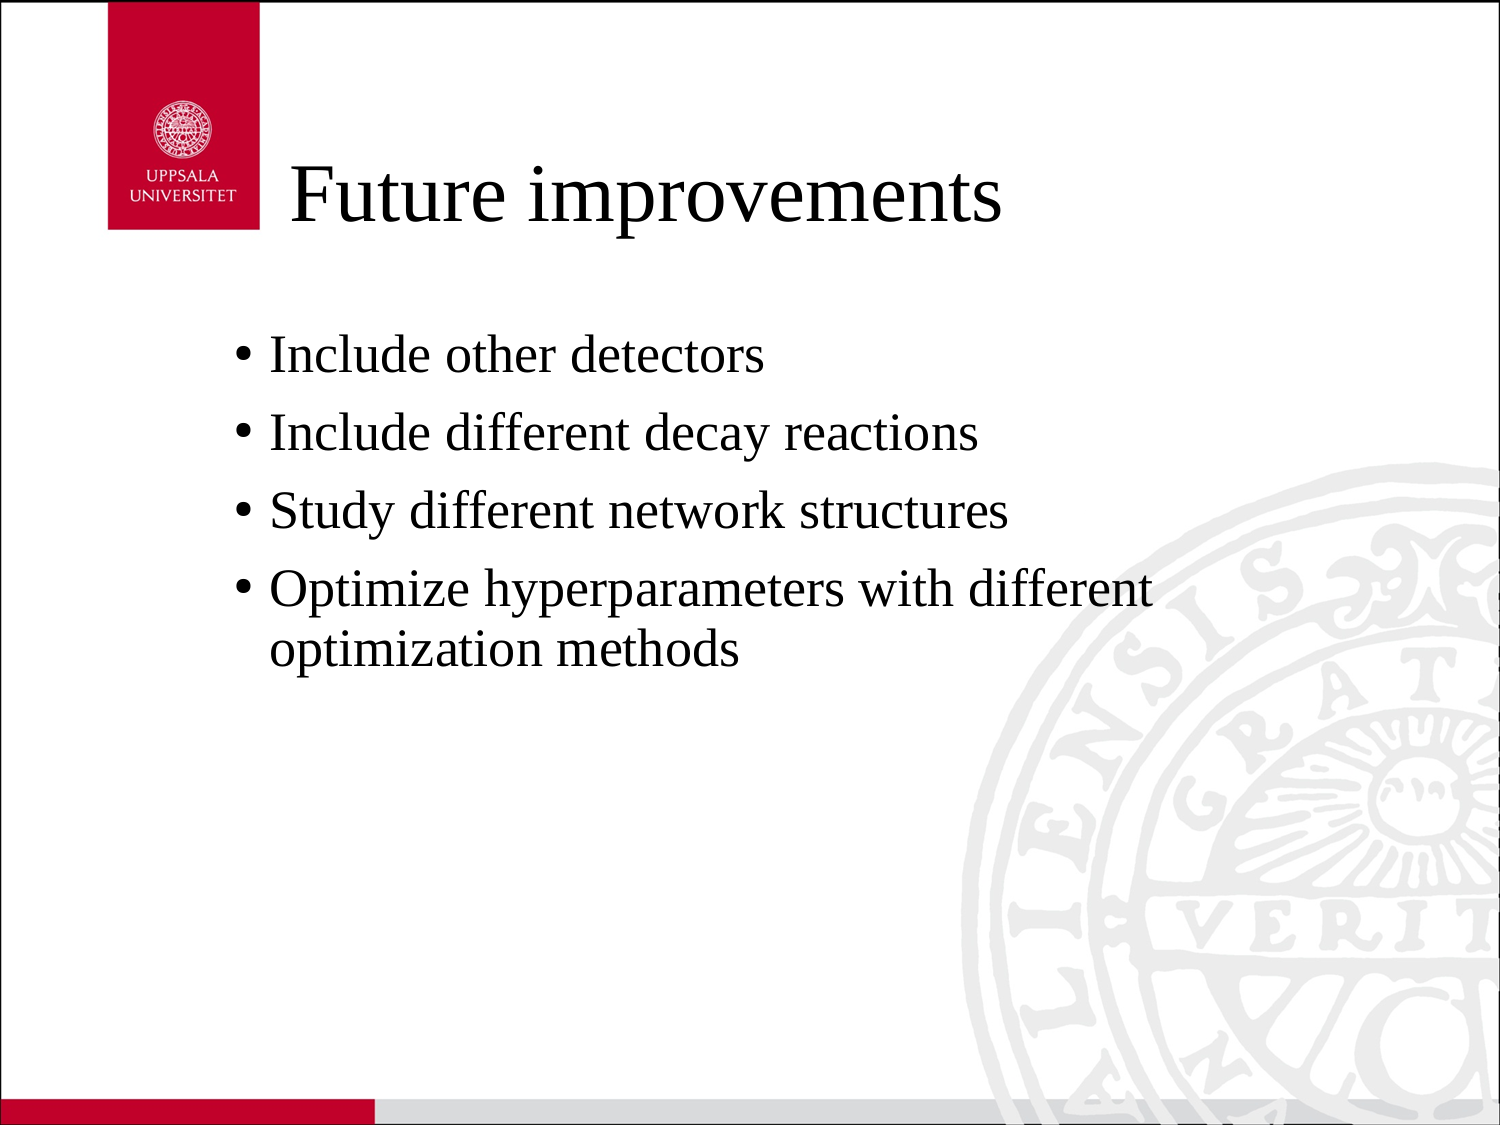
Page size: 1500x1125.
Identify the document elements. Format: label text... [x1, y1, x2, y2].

picture [0, 0, 1500, 1125]
text_box Include other detectors Include different decay reactions Study different network structures Optimize hyperparameters with different optimization methods [219, 316, 1312, 721]
title Future improvements [289, 99, 1436, 288]
